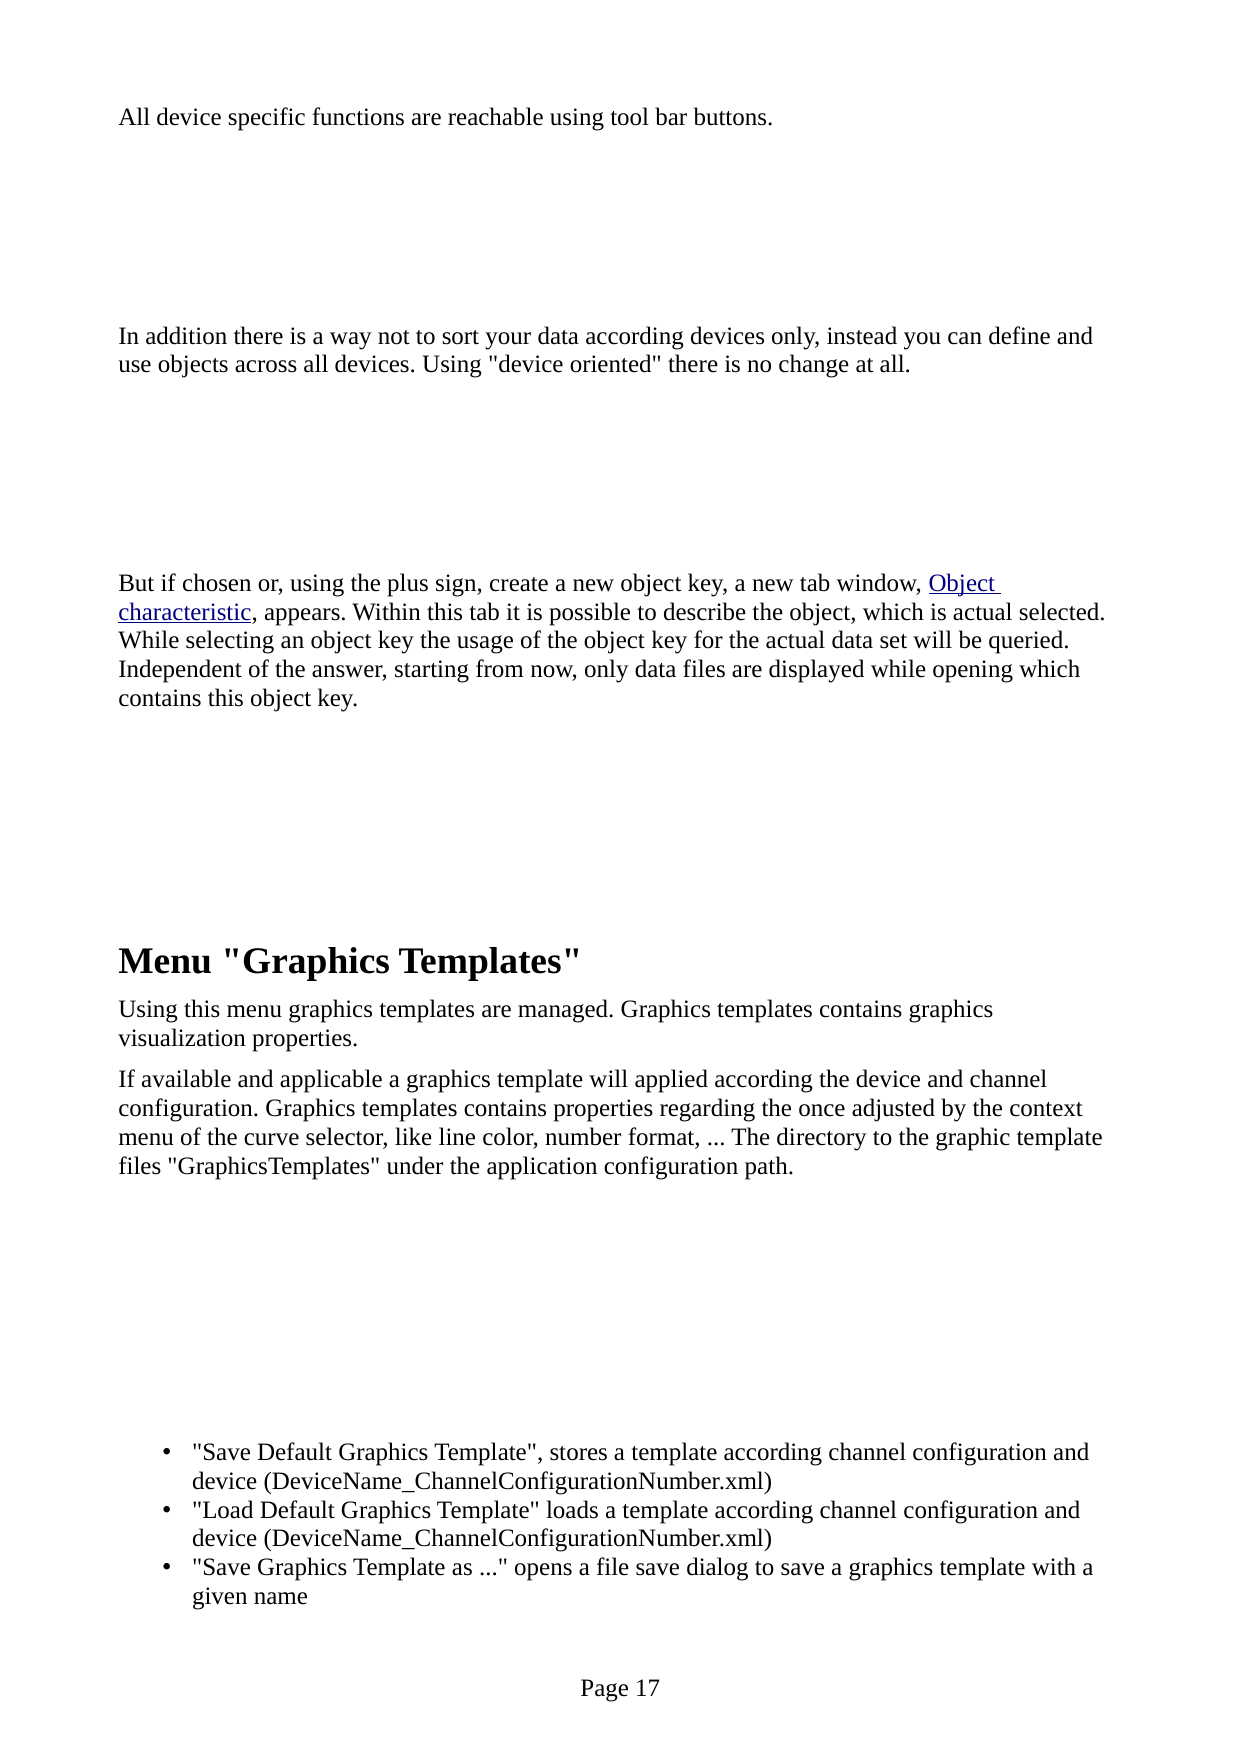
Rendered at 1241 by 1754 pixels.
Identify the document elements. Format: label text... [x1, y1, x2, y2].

text In addition there is a way not to sort your data according devices only, instead you can define and use objects across all devices. Using "device oriented" there is no change at all. [118, 321, 1122, 378]
text All device specific functions are reachable using tool bar buttons. [118, 102, 1122, 131]
subtitle Menu "Graphics Templates" [118, 939, 1122, 982]
list "Load Default Graphics Template" loads a template according channel configuration and device (DeviceName_ChannelConfigurationNumber.xml) [162, 1495, 1122, 1552]
list "Save Default Graphics Template", stores a template according channel configuration and device (DeviceName_ChannelConfigurationNumber.xml) [162, 1437, 1122, 1495]
text If available and applicable a graphics template will applied according the device and channel configuration. Graphics templates contains properties regarding the once adjusted by the context menu of the curve selector, like line color, number format, ... The directory to the graphic template files "GraphicsTemplates" under the application configuration path. [118, 1064, 1122, 1179]
text Using this menu graphics templates are managed. Graphics templates contains graphics visualization properties. [118, 994, 1122, 1052]
list "Save Graphics Template as ..." opens a file save dialog to save a graphics template with a given name [162, 1552, 1122, 1610]
text But if chosen or, using the plus sign, create a new object key, a new tab window, Object characteristic, appears. Within this tab it is possible to describe the object, which is actual selected. While selecting an object key the usage of the object key for the actual data set will be queried. Independent of the answer, starting from now, only data files are displayed while opening which contains this object key. [118, 568, 1122, 712]
